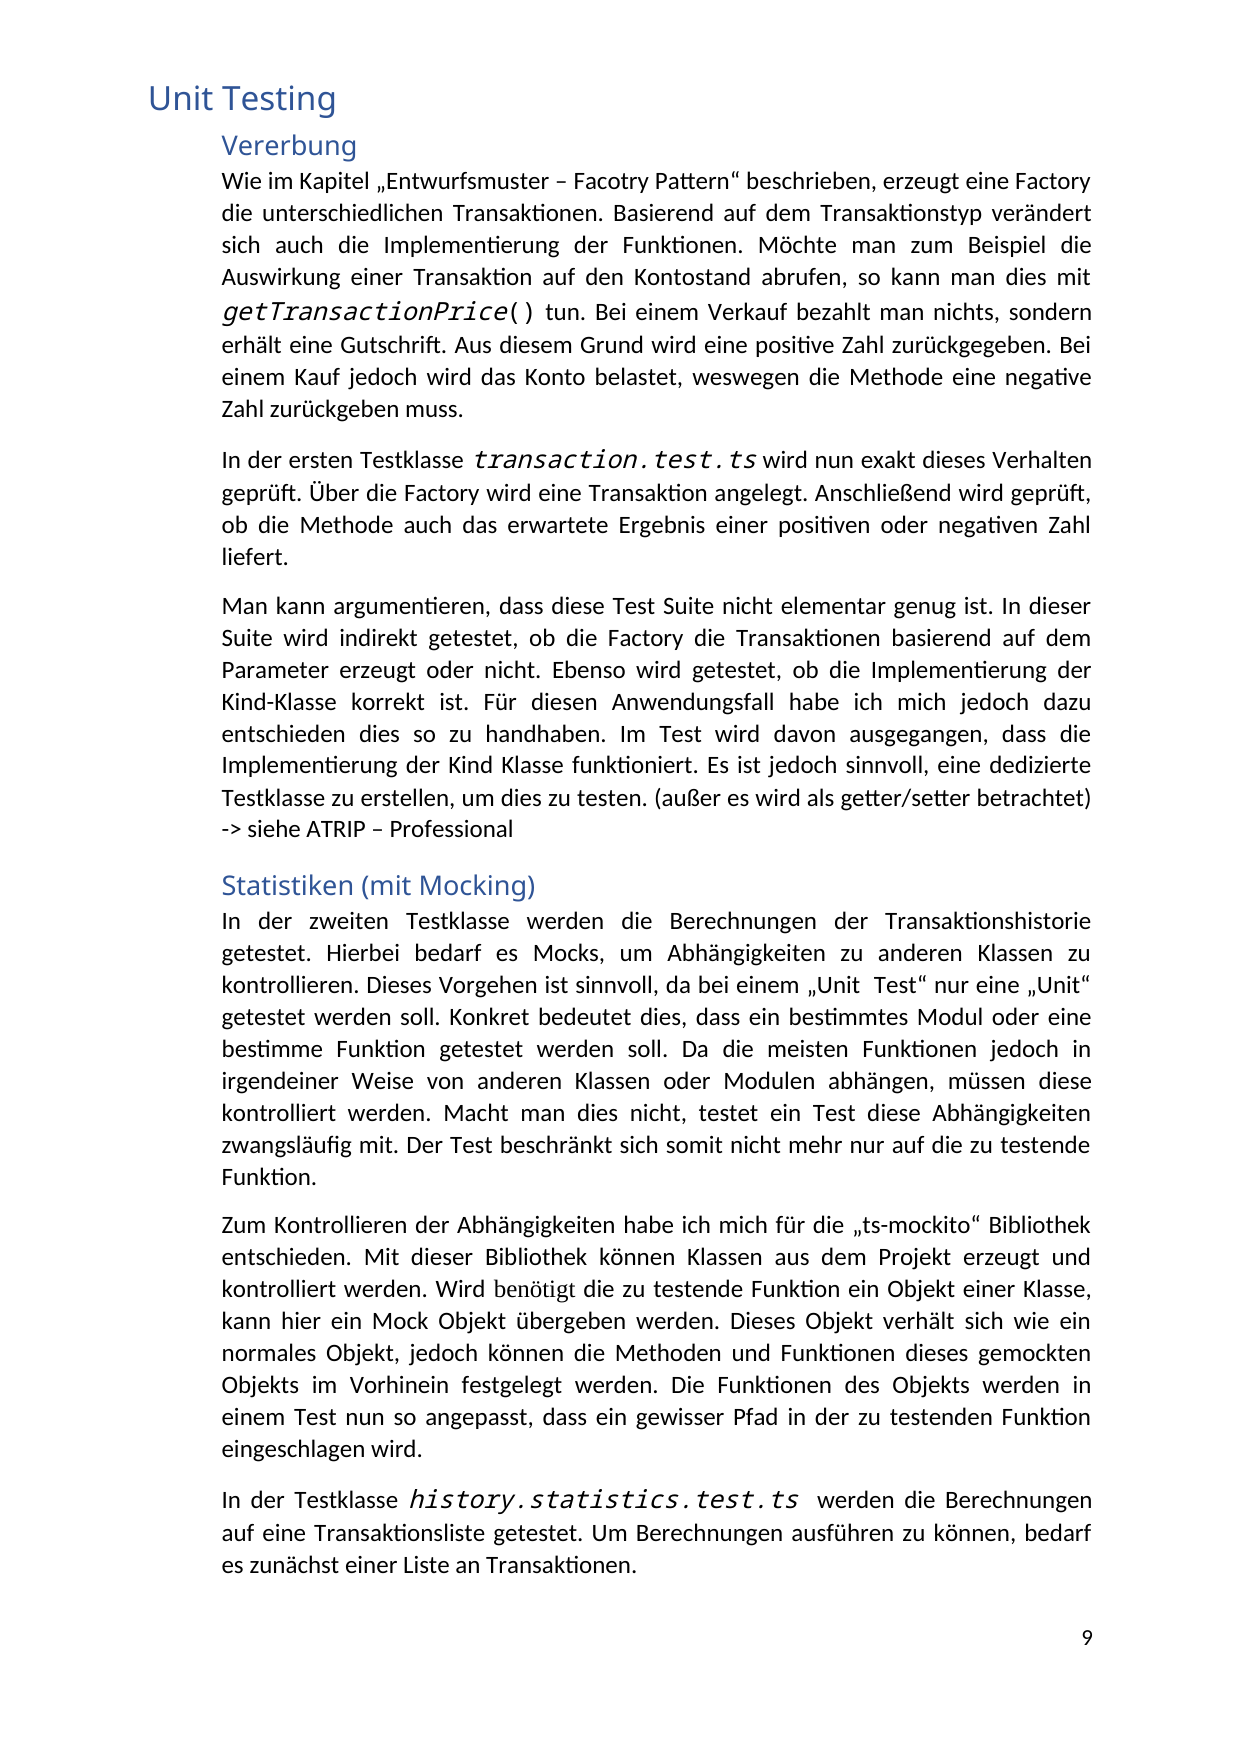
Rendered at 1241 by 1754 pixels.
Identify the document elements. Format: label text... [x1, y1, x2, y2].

text In der ersten Testklasse transaction.test.ts wird nun exakt dieses Verhalten geprüft. Über die Factory wird eine Transaktion angelegt. Anschließend wird geprüft, ob die Methode auch das erwartete Ergebnis einer positiven oder negativen Zahl liefert. [221, 442, 1093, 572]
text In der Testklasse history.statistics.test.ts werden die Berechnungen auf eine Transaktionsliste getestet. Um Berechnungen ausführen zu können, bedarf es zunächst einer Liste an Transaktionen. [221, 1482, 1093, 1580]
text Man kann argumentieren, dass diese Test Suite nicht elementar genug ist. In dieser Suite wird indirekt getestet, ob die Factory die Transaktionen basierend auf dem Parameter erzeugt oder nicht. Ebenso wird getestet, ob die Implementierung der Kind-Klasse korrekt ist. Für diesen Anwendungsfall habe ich mich jedoch dazu entschieden dies so zu handhaben. Im Test wird davon ausgegangen, dass die Implementierung der Kind Klasse funktioniert. Es ist jedoch sinnvoll, eine dedizierte Testklasse zu erstellen, um dies zu testen. (außer es wird als getter/setter betrachtet) -> siehe ATRIP – Professional [221, 590, 1093, 844]
text In der zweiten Testklasse werden die Berechnungen der Transaktionshistorie getestet. Hierbei bedarf es Mocks, um Abhängigkeiten zu anderen Klassen zu kontrollieren. Dieses Vorgehen ist sinnvoll, da bei einem „Unit Test“ nur eine „Unit“ getestet werden soll. Konkret bedeutet dies, dass ein bestimmtes Modul oder eine bestimme Funktion getestet werden soll. Da die meisten Funktionen jedoch in irgendeiner Weise von anderen Klassen oder Modulen abhängen, müssen diese kontrolliert werden. Macht man dies nicht, testet ein Test diese Abhängigkeiten zwangsläufig mit. Der Test beschränkt sich somit nicht mehr nur auf die zu testende Funktion. [221, 905, 1093, 1191]
text Zum Kontrollieren der Abhängigkeiten habe ich mich für die „ts-mockito“ Bibliothek entschieden. Mit dieser Bibliothek können Klassen aus dem Projekt erzeugt und kontrolliert werden. Wird benötigt die zu testende Funktion ein Objekt einer Klasse, kann hier ein Mock Objekt übergeben werden. Dieses Objekt verhält sich wie ein normales Objekt, jedoch können die Methoden und Funktionen dieses gemockten Objekts im Vorhinein festgelegt werden. Die Funktionen des Objekts werden in einem Test nun so angepasst, dass ein gewisser Pfad in der zu testenden Funktion eingeschlagen wird. [221, 1209, 1093, 1464]
subtitle Unit Testing [148, 75, 1093, 120]
subtitle Vererbung [148, 127, 1093, 164]
text Wie im Kapitel „Entwurfsmuster – Facotry Pattern“ beschrieben, erzeugt eine Factory die unterschiedlichen Transaktionen. Basierend auf dem Transaktionstyp verändert sich auch die Implementierung der Funktionen. Möchte man zum Beispiel die Auswirkung einer Transaktion auf den Kontostand abrufen, so kann man dies mit getTransactionPrice() tun. Bei einem Verkauf bezahlt man nichts, sondern erhält eine Gutschrift. Aus diesem Grund wird eine positive Zahl zurückgegeben. Bei einem Kauf jedoch wird das Konto belastet, weswegen die Methode eine negative Zahl zurückgeben muss. [221, 165, 1093, 423]
subtitle Statistiken (mit Mocking) [148, 866, 1093, 903]
